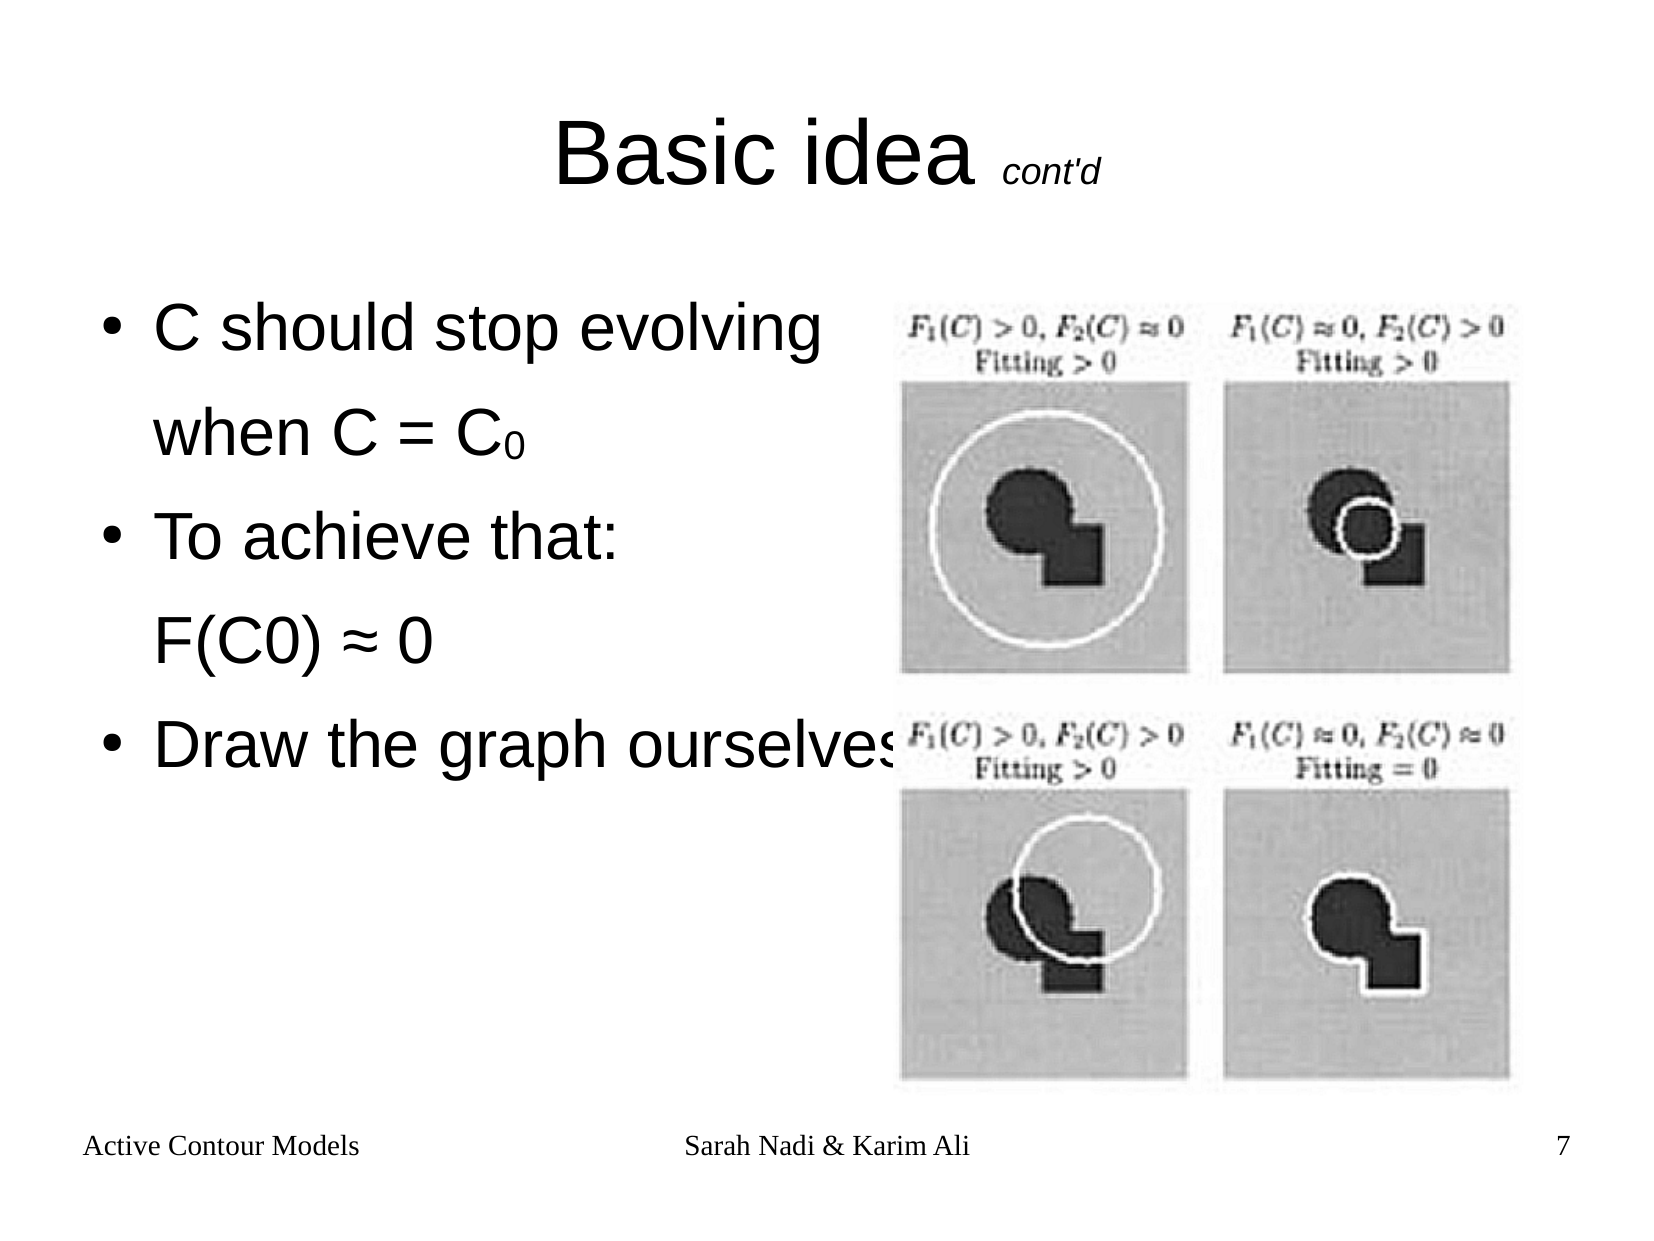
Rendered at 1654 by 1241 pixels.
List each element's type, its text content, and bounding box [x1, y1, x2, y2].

picture [893, 295, 1536, 1105]
list C should stop evolving when C = C0 To achieve that: F(C0) ≈ 0 Draw the graph ourselves [82, 290, 1571, 1109]
title Basic idea cont'd [82, 49, 1571, 257]
